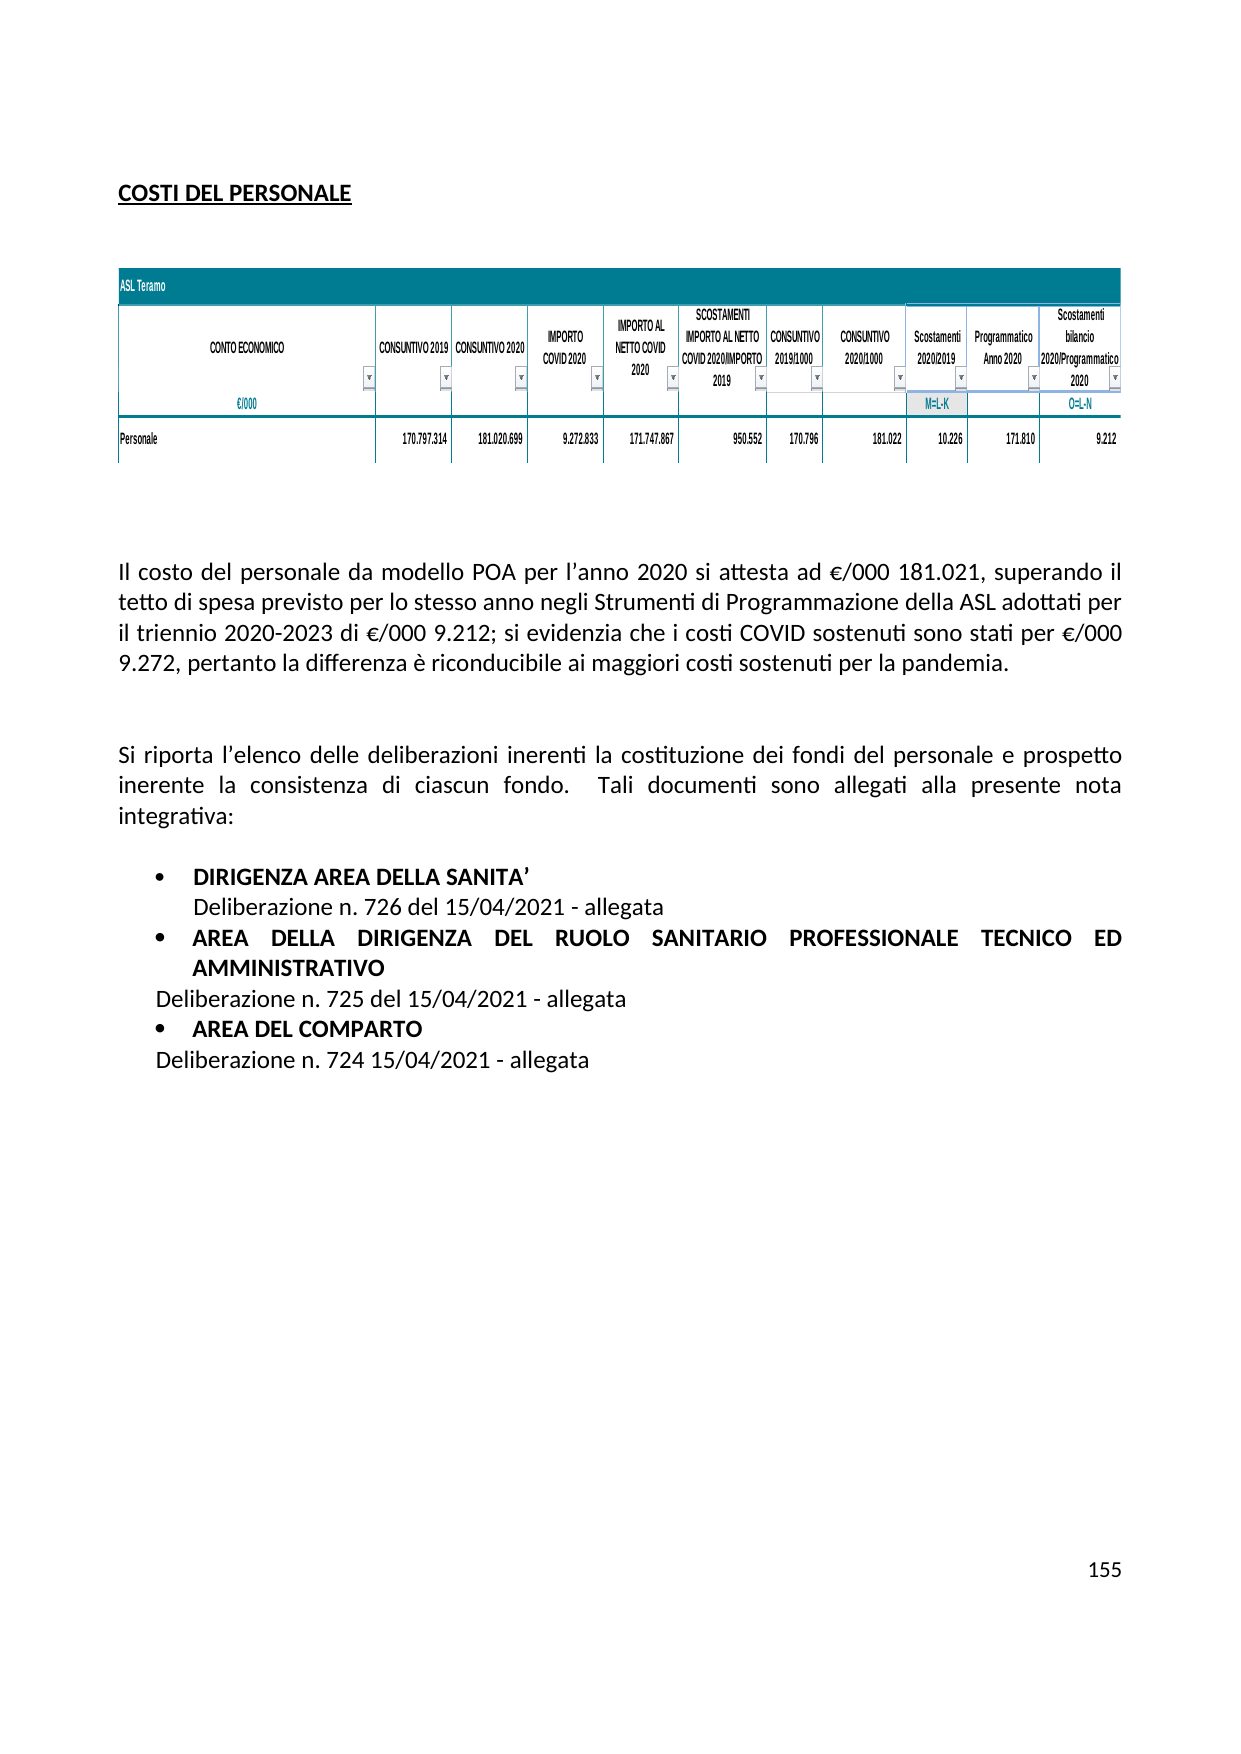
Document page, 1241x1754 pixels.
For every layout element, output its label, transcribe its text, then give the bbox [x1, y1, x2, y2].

list AREA DEL COMPARTO [156, 1013, 1122, 1044]
subtitle Il costo del personale da modello POA per l’anno 2020 si attesta ad €/000 181.021, superando il tetto di spesa previsto per lo stesso anno negli Strumenti di Programmazione della ASL adottati per il triennio 2020-2023 di €/000 9.212; si evidenzia che i costi COVID sostenuti sono stati per €/000 9.272, pertanto la differenza è riconducibile ai maggiori costi sostenuti per la pandemia. [118, 556, 1122, 678]
text Deliberazione n. 724 15/04/2021 - allegata [156, 1044, 1122, 1074]
text COSTI DEL PERSONALE [118, 177, 1122, 208]
list AREA DELLA DIRIGENZA DEL RUOLO SANITARIO PROFESSIONALE TECNICO ED AMMINISTRATIVO [156, 922, 1122, 983]
text Deliberazione n. 726 del 15/04/2021 - allegata [193, 891, 1122, 922]
list DIRIGENZA AREA DELLA SANITA’ [156, 861, 1122, 891]
text Si riporta l’elenco delle deliberazioni inerenti la costituzione dei fondi del personale e prospetto inerente la consistenza di ciascun fondo. Tali documenti sono allegati alla presente nota integrativa: [118, 739, 1122, 830]
text Deliberazione n. 725 del 15/04/2021 - allegata [156, 983, 1122, 1013]
